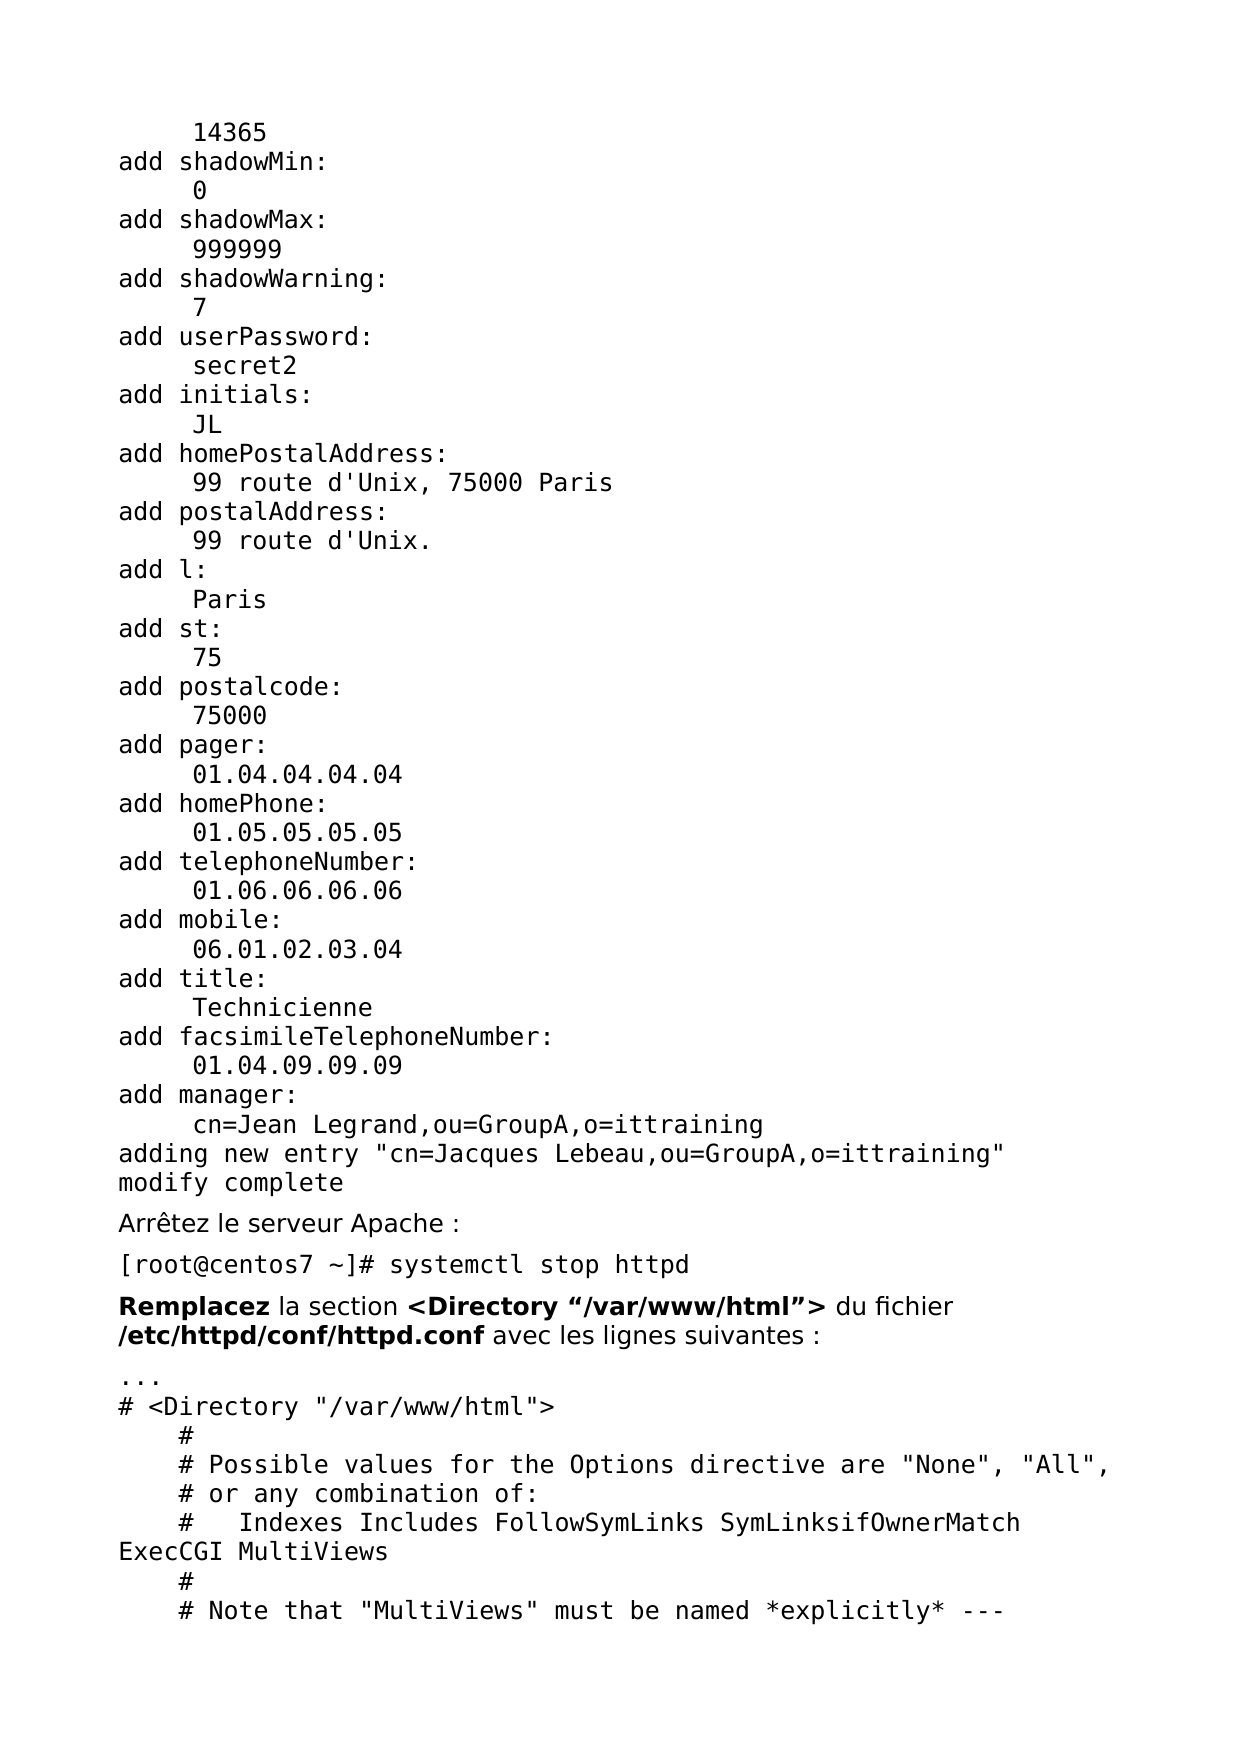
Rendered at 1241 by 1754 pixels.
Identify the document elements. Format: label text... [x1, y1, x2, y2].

text Remplacez la section <Directory “/var/www/html”> du fichier /etc/httpd/conf/httpd.conf avec les lignes suivantes : [118, 1292, 1122, 1350]
text Arrêtez le serveur Apache : [118, 1209, 1122, 1238]
text ... # <Directory "/var/www/html"> # # Possible values for the Options directive are "None", "All", # or any combination of: # Indexes Includes FollowSymLinks SymLinksifOwnerMatch ExecCGI MultiViews # # Note that "MultiViews" must be named *explicitly* [118, 1362, 1122, 1625]
text 14365 add shadowMin: 0 add shadowMax: 999999 add shadowWarning: 7 add userPassword: secret2 add initials: JL add homePostalAddress: 99 route d'Unix, 75000 Paris add postalAddress: 99 route d'Unix. add l: Paris add st: 75 add postalcode: 75000 add pager: 01.04.04.04.04 add homePhone: 01.05.05.05.05 add telephoneNumber: 01.06.06.06.06 add mobile: 06.01.02.03.04 add title: Technicienne add facsimileTelephoneNumber: 01.04.09.09.09 add manager: cn=Jean Legrand,ou=GroupA,o=ittraining adding new entry "cn=Jacques Lebeau,ou=GroupA,o=ittraining" modify complete [118, 118, 1122, 1197]
text [root@centos7 ~]# systemctl stop httpd [118, 1251, 1122, 1280]
